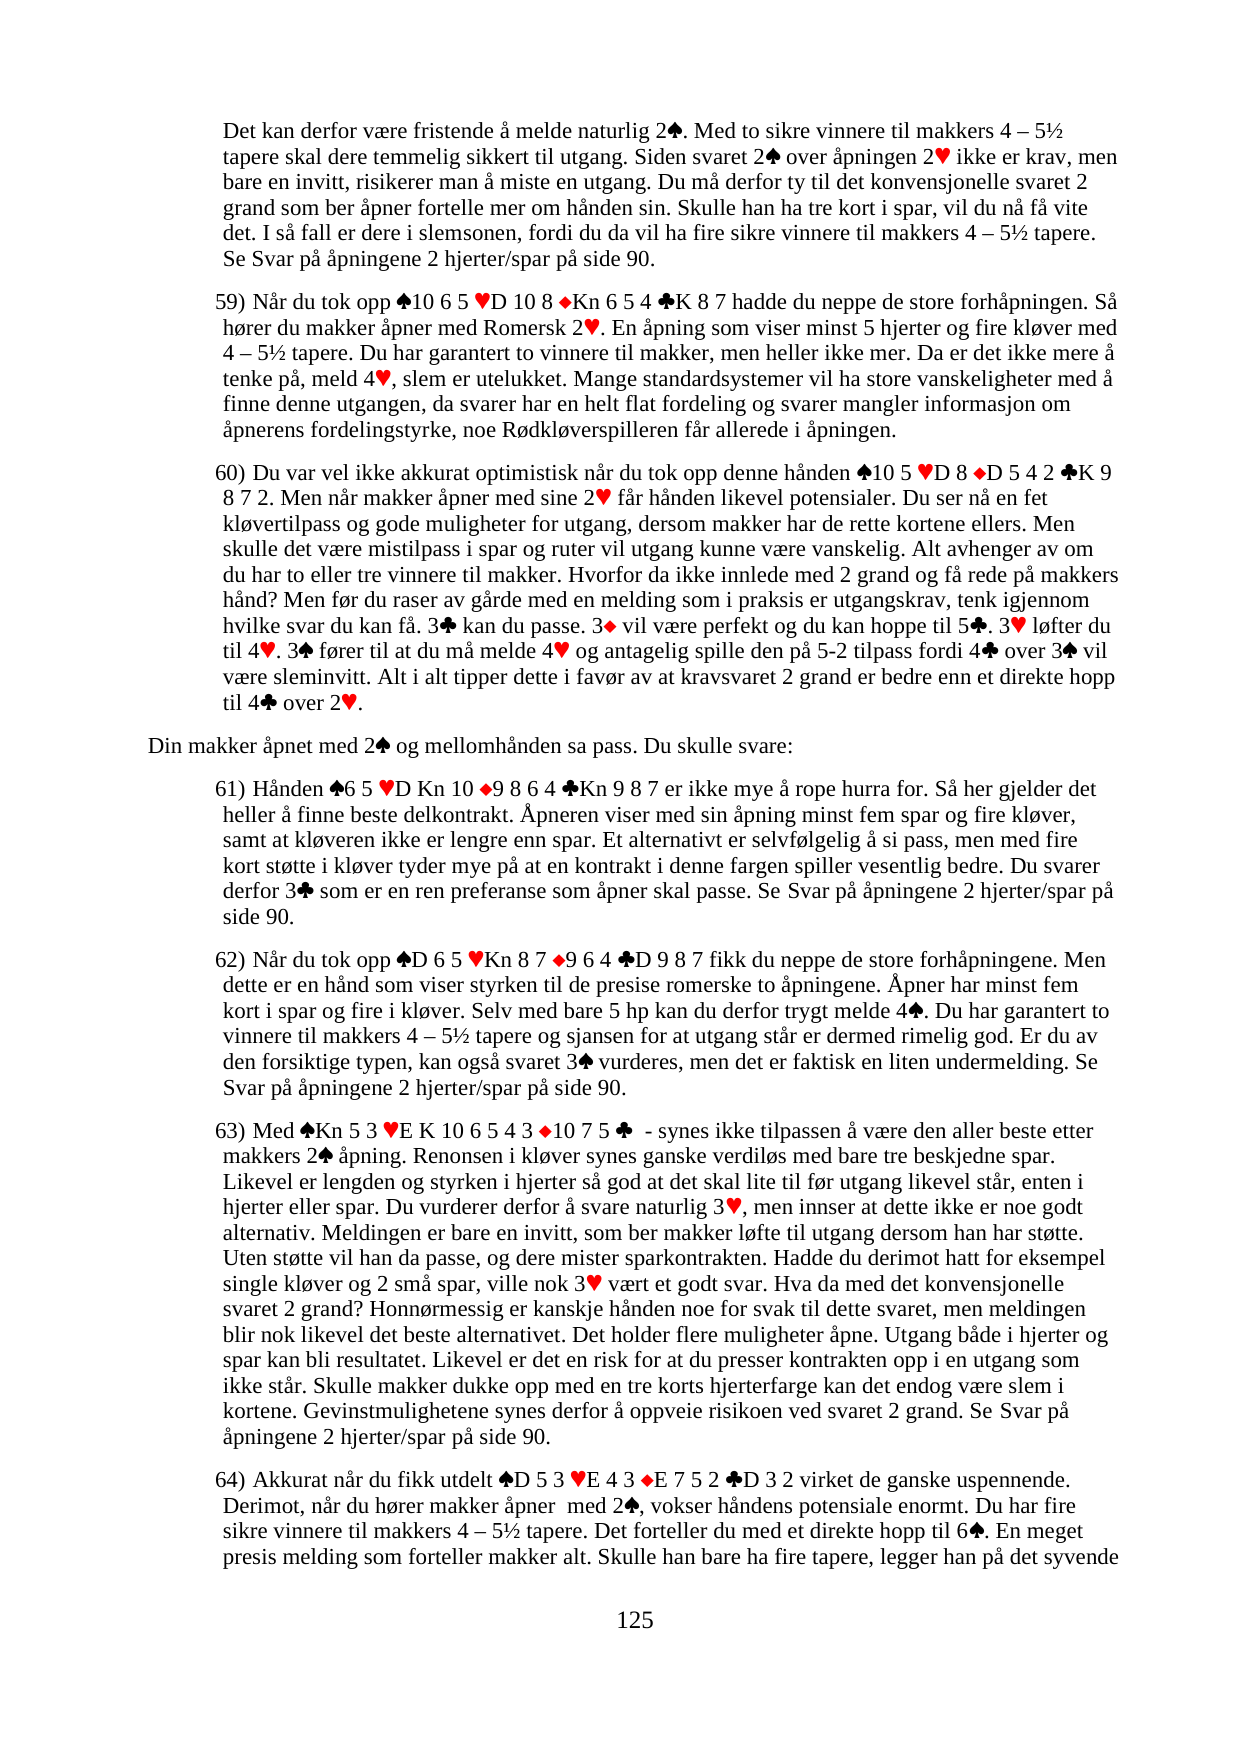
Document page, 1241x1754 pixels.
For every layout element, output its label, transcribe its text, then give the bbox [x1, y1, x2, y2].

list Med ªKn 5 3 ©E K 10 6 5 4 3 ¨10 7 5 § - synes ikke tilpassen å være den aller beste etter makkers 2ª åpning. Renonsen i kløver synes ganske verdiløs med bare tre beskjedne spar. Likevel er lengden og styrken i hjerter så god at det skal lite til før utgang likevel står, enten i hjerter eller spar. Du vurderer derfor å svare naturlig 3©, men innser at dette ikke er noe godt alternativ. Meldingen er bare en invitt, som ber makker løfte til utgang dersom han har støtte. Uten støtte vil han da passe, og dere mister sparkontrakten. Hadde du derimot hatt for eksempel single kløver og 2 små spar, ville nok 3© vært et godt svar. Hva da med det konvensjonelle svaret 2 grand? Honnørmessig er kanskje hånden noe for svak til dette svaret, men meldingen blir nok likevel det beste alternativet. Det holder flere muligheter åpne. Utgang både i hjerter og spar kan bli resultatet. Likevel er det en risk for at du presser kontrakten opp i en utgang som ikke står. Skulle makker dukke opp med en tre korts hjerterfarge kan det endog være slem i kortene. Gevinstmulighetene synes derfor å oppveie risikoen ved svaret 2 grand. Se Svar på åpningene 2 hjerter/spar på side 90. [185, 1118, 1122, 1449]
list Du var vel ikke akkurat optimistisk når du tok opp denne hånden ª10 5 ©D 8 ¨D 5 4 2 §K 9 8 7 2. Men når makker åpner med sine 2© får hånden likevel potensialer. Du ser nå en fet kløvertilpass og gode muligheter for utgang, dersom makker har de rette kortene ellers. Men skulle det være mistilpass i spar og ruter vil utgang kunne være vanskelig. Alt avhenger av om du har to eller tre vinnere til makker. Hvorfor da ikke innlede med 2 grand og få rede på makkers hånd? Men før du raser av gårde med en melding som i praksis er utgangskrav, tenk igjennom hvilke svar du kan få. 3§ kan du passe. 3¨ vil være perfekt og du kan hoppe til 5§. 3© løfter du til 4©. 3ª fører til at du må melde 4© og antagelig spille den på 5-2 tilpass fordi 4§ over 3ª vil være sleminvitt. Alt i alt tipper dette i favør av at kravsvaret 2 grand er bedre enn et direkte hopp til 4§ over 2©. [185, 460, 1122, 715]
list Det kan derfor være fristende å melde naturlig 2ª. Med to sikre vinnere til makkers 4 – 5½ tapere skal dere temmelig sikkert til utgang. Siden svaret 2ª over åpningen 2© ikke er krav, men bare en invitt, risikerer man å miste en utgang. Du må derfor ty til det konvensjonelle svaret 2 grand som ber åpner fortelle mer om hånden sin. Skulle han ha tre kort i spar, vil du nå få vite det. I så fall er dere i slem­sonen, fordi du da vil ha fire sikre vinnere til makkers 4 – 5½ tapere. Se Svar på åpningene 2 hjerter/spar på side 90. [185, 118, 1122, 271]
list Når du tok opp ªD 6 5 ©Kn 8 7 ¨9 6 4 §D 9 8 7 fikk du neppe de store forhåpningene. Men dette er en hånd som viser styrken til de presise romerske to åpningene. Åpner har minst fem kort i spar og fire i kløver. Selv med bare 5 hp kan du derfor trygt melde 4ª. Du har garantert to vinnere til makkers 4 – 5½ tapere og sjansen for at utgang står er dermed rimelig god. Er du av den forsiktige typen, kan også svaret 3ª vurderes, men det er faktisk en liten undermelding. Se Svar på åpningene 2 hjerter/spar på side 90. [185, 947, 1122, 1100]
list Når du tok opp ª10 6 5 ©D 10 8 ¨Kn 6 5 4 §K 8 7 hadde du neppe de store forhåpningen. Så hører du makker åpner med Romersk 2©. En åpning som viser minst 5 hjerter og fire kløver med 4 – 5½ tapere. Du har garantert to vinnere til makker, men heller ikke mer. Da er det ikke mere å tenke på, meld 4©, slem er utelukket. Mange standardsystemer vil ha store vanskeligheter med å finne denne utgangen, da svarer har en helt flat fordeling og svarer mangler informasjon om åpnerens fordelingstyrke, noe Rødkløverspilleren får allerede i åpningen. [185, 289, 1122, 442]
list Akkurat når du fikk utdelt ªD 5 3 ©E 4 3 ¨E 7 5 2 §D 3 2 virket de ganske uspennende. Derimot, når du hører makker åpner med 2ª, vokser håndens potensiale enormt. Du har fire sikre vinnere til makkers 4 – 5½ tapere. Det forteller du med et direkte hopp til 6ª. En meget presis melding som forteller makker alt. Skulle han bare ha fire tapere, legger han på det syvende [185, 1467, 1122, 1569]
list Hånden ª6 5 ©D Kn 10 ¨9 8 6 4 §Kn 9 8 7 er ikke mye å rope hurra for. Så her gjelder det heller å finne beste delkontrakt. Åpneren viser med sin åpning minst fem spar og fire kløver, samt at kløveren ikke er lengre enn spar. Et alternativt er selvfølgelig å si pass, men med fire kort støtte i kløver tyder mye på at en kontrakt i denne fargen spiller vesentlig bedre. Du svarer derfor 3§ som er en ren preferanse som åpner skal passe. Se Svar på åpningene 2 hjerter/spar på side 90. [185, 776, 1122, 929]
text Din makker åpnet med 2ª og mellomhånden sa pass. Du skulle svare: [118, 733, 1122, 758]
